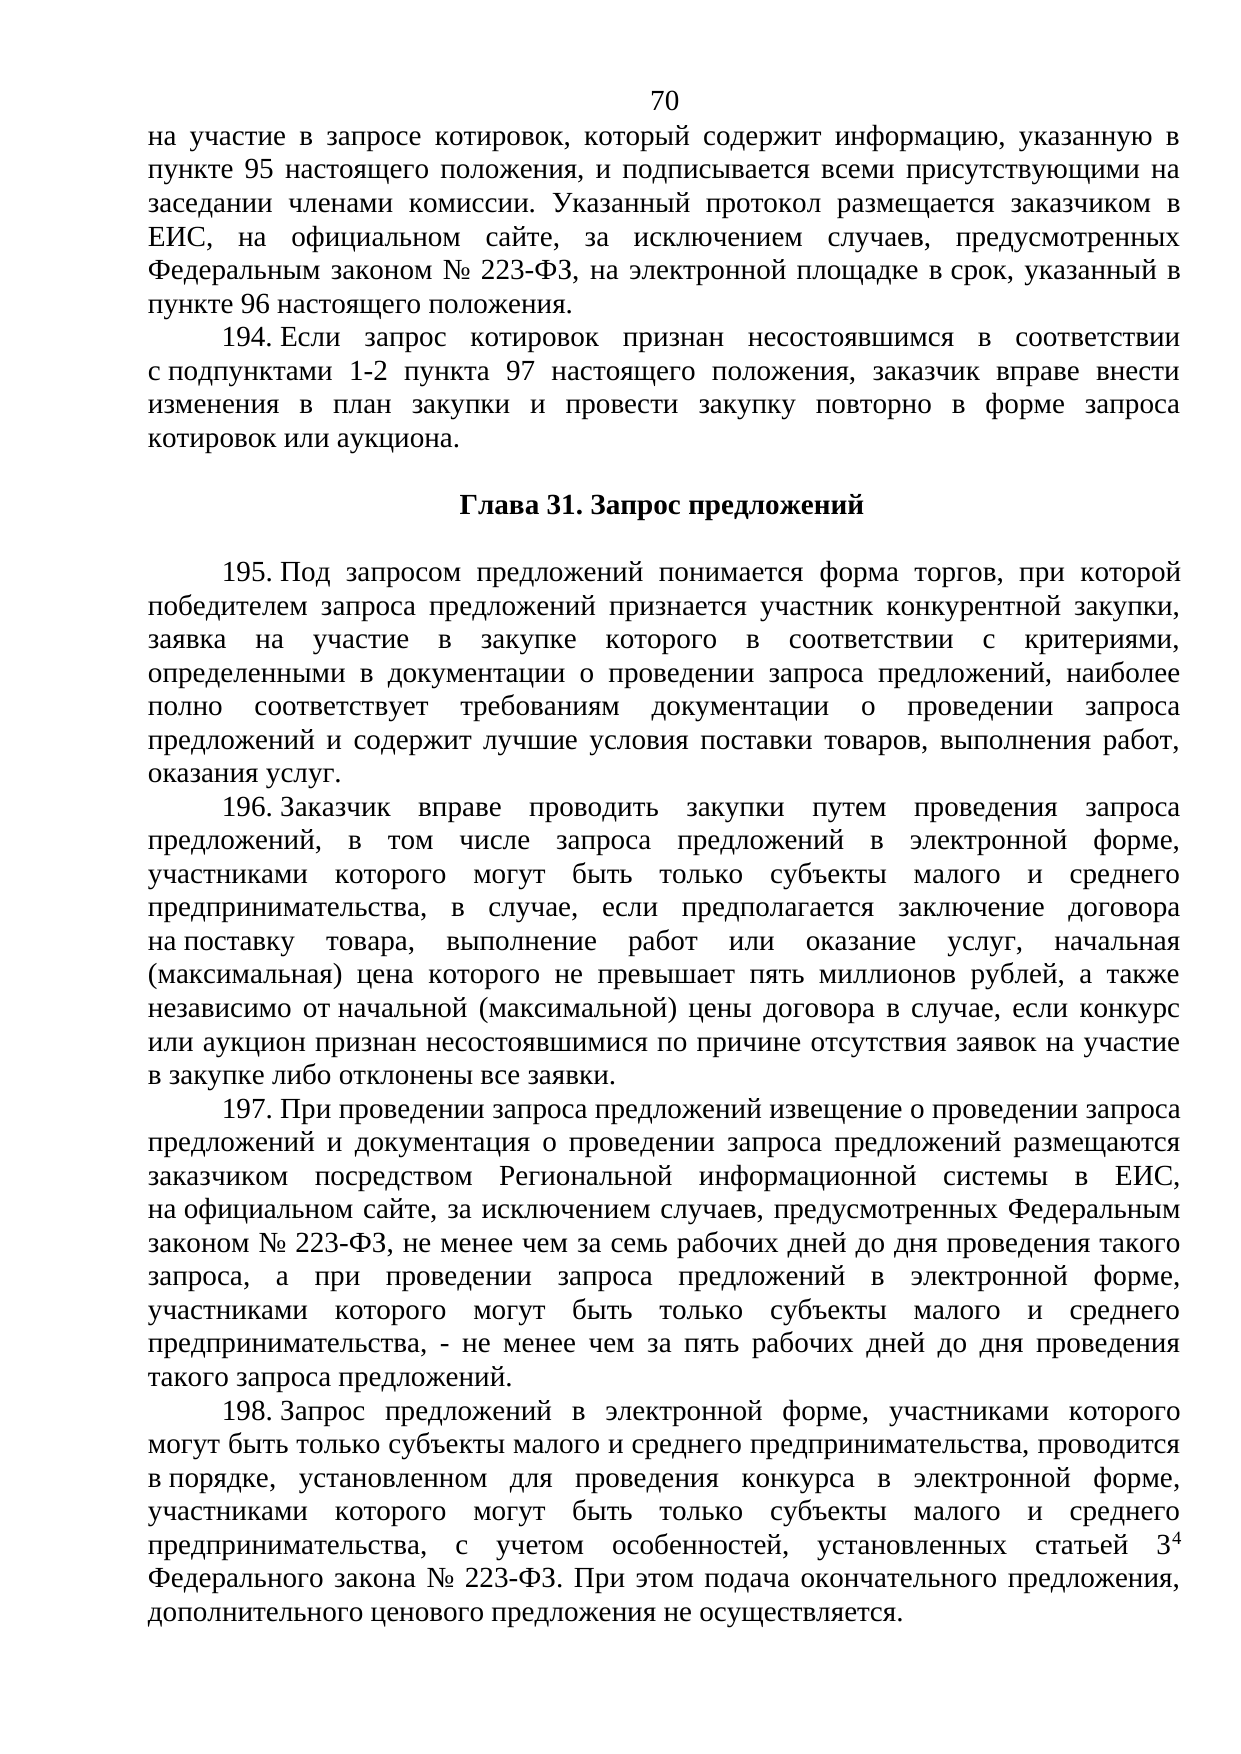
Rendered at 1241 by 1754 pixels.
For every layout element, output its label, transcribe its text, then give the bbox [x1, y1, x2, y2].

text 197. При проведении запроса предложений извещение о проведении запроса предложений и документация о проведении запроса предложений размещаются заказчиком посредством Региональной информационной системы в ЕИС, на официальном сайте, за исключением случаев, предусмотренных Федеральным законом № 223-ФЗ, не менее чем за семь рабочих дней до дня проведения такого запроса, а при проведении запроса предложений в электронной форме, участниками которого могут быть только субъекты малого и среднего предпринимательства, - не менее чем за пять рабочих дней до дня проведения такого запроса предложений. [148, 1091, 1181, 1393]
text 198. Запрос предложений в электронной форме, участниками которого могут быть только субъекты малого и среднего предпринимательства, проводится в порядке, установленном для проведения конкурса в электронной форме, участниками которого могут быть только субъекты малого и среднего предпринимательства, с учетом особенностей, установленных статьей 34 Федерального закона № 223-ФЗ. При этом подача окончательного предложения, дополнительного ценового предложения не осуществляется. [148, 1393, 1181, 1627]
text на участие в запросе котировок, который содержит информацию, указанную в пункте 95 настоящего положения, и подписывается всеми присутствующими на заседании членами комиссии. Указанный протокол размещается заказчиком в ЕИС, на официальном сайте, за исключением случаев, предусмотренных Федеральным законом № 223-ФЗ, на электронной площадке в срок, указанный в пункте 96 настоящего положения. [148, 118, 1181, 319]
text 194. Если запрос котировок признан несостоявшимся в соответствии с подпунктами 1-2 пункта 97 настоящего положения, заказчик вправе внести изменения в план закупки и провести закупку повторно в форме запроса котировок или аукциона. [148, 319, 1181, 453]
text Глава 31. Запрос предложений [148, 487, 1181, 521]
text 196. Заказчик вправе проводить закупки путем проведения запроса предложений, в том числе запроса предложений в электронной форме, участниками которого могут быть только субъекты малого и среднего предпринимательства, в случае, если предполагается заключение договора на поставку товара, выполнение работ или оказание услуг, начальная (максимальная) цена которого не превышает пять миллионов рублей, а также независимо от начальной (максимальной) цены договора в случае, если конкурс или аукцион признан несостоявшимися по причине отсутствия заявок на участие в закупке либо отклонены все заявки. [148, 789, 1181, 1091]
text 195. Под запросом предложений понимается форма торгов, при которой победителем запроса предложений признается участник конкурентной закупки, заявка на участие в закупке которого в соответствии с критериями, определенными в документации о проведении запроса предложений, наиболее полно соответствует требованиям документации о проведении запроса предложений и содержит лучшие условия поставки товаров, выполнения работ, оказания услуг. [148, 554, 1181, 789]
